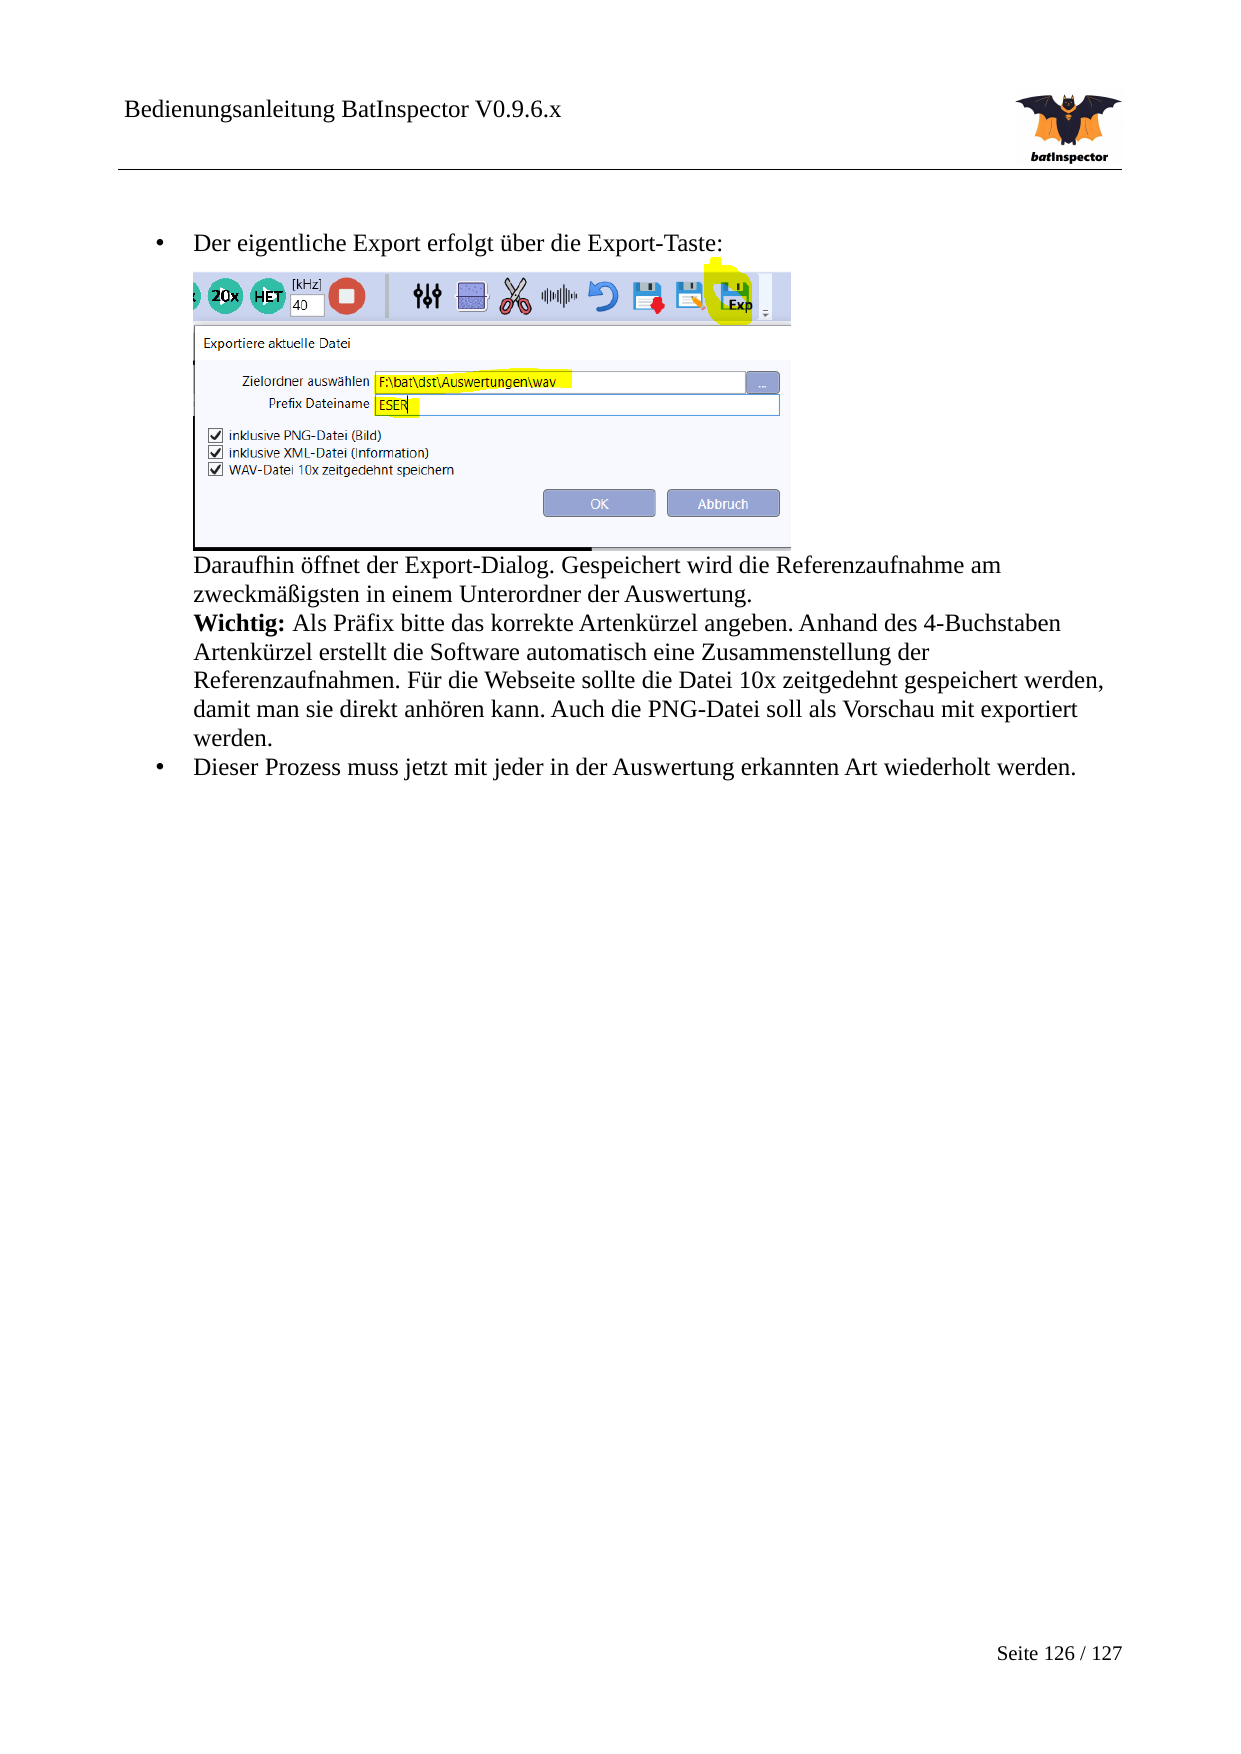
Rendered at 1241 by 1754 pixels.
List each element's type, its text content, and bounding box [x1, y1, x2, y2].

picture [193, 257, 791, 551]
list Dieser Prozess muss jetzt mit jeder in der Auswertung erkannten Art wiederholt werden. [156, 752, 1122, 780]
list Der eigentliche Export erfolgt über die Export-Taste: Daraufhin öffnet der Export-Dialog. Gespeichert wird die Referenzaufnahme am zweckmäßigsten in einem Unterordner der Auswertung. Wichtig: Als Präfix bitte das korrekte Artenkürzel angeben. Anhand des 4-Buchstaben Artenkürzel erstellt die Software automatisch eine Zusammenstellung der Referenzaufnahmen. Für die Webseite sollte die Datei 10x zeitgedehnt gespeichert werden, damit man sie direkt anhören kann. Auch die PNG-Datei soll als Vorschau mit exportiert werden. [156, 228, 1122, 752]
picture [1015, 88, 1125, 165]
